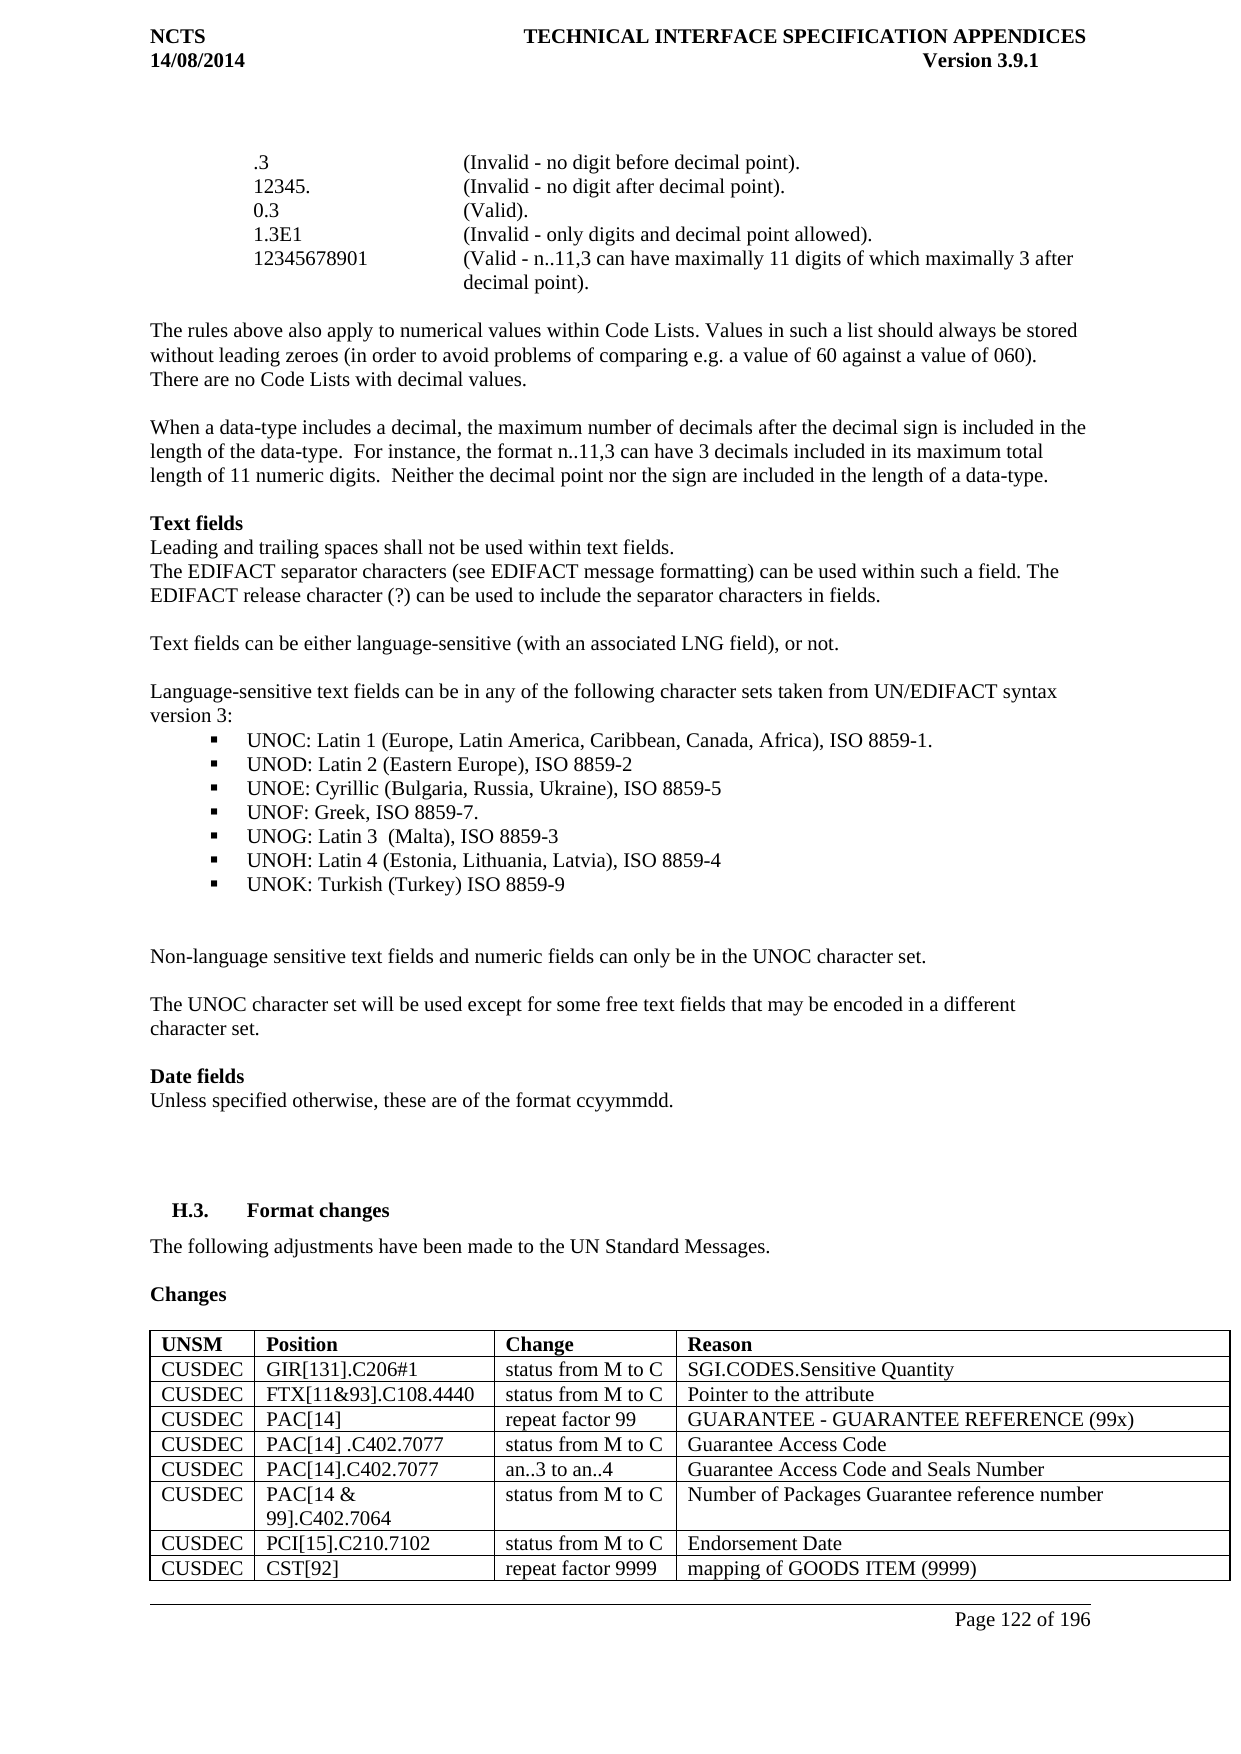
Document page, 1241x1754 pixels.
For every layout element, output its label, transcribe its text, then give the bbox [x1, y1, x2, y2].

table_cell 0.3 [220, 198, 452, 222]
table_cell (Valid). [452, 198, 1102, 222]
text The EDIFACT separator characters (see EDIFACT message formatting) can be used within such a field. The EDIFACT release character (?) can be used to include the separator characters in fields. [150, 559, 1091, 607]
table_header Change [495, 1331, 676, 1356]
table_cell SGI.CODES.Sensitive Quantity [677, 1357, 1229, 1381]
text Leading and trailing spaces shall not be used within text fields. [150, 535, 1091, 559]
table_cell PAC[14 & 99].C402.7064 [255, 1482, 494, 1530]
table_cell 1.3E1 [220, 222, 452, 246]
table_header Position [255, 1331, 494, 1356]
table_cell 12345. [220, 174, 452, 198]
list UNOG: Latin 3 (Malta), ISO 8859-3 [209, 824, 1091, 848]
table_cell Pointer to the attribute [677, 1382, 1229, 1406]
text When a data-type includes a decimal, the maximum number of decimals after the decimal sign is included in the length of the data-type. For instance, the format n..11,3 can have 3 decimals included in its maximum total length of 11 numeric digits. Neither the decimal point nor the sign are included in the length of a data-type. [150, 415, 1091, 487]
table_cell mapping of GOODS ITEM (9999) [677, 1556, 1229, 1580]
text Unless specified otherwise, these are of the format ccyymmdd. [150, 1088, 1091, 1112]
text Changes [150, 1282, 1091, 1306]
table_cell CUSDEC [151, 1457, 254, 1481]
table_cell CUSDEC [151, 1556, 254, 1580]
table_cell PCI[15].C210.7102 [255, 1531, 494, 1555]
table_cell status from M to C [495, 1382, 676, 1406]
table_cell FTX[11&93].C108.4440 [255, 1382, 494, 1406]
subtitle Text fields [150, 511, 1091, 535]
table_cell CUSDEC [151, 1357, 254, 1381]
table_cell GIR[131].C206#1 [255, 1357, 494, 1381]
table_cell repeat factor 9999 [495, 1556, 676, 1580]
table_cell CUSDEC [151, 1432, 254, 1456]
table_cell (Valid - n..11,3 can have maximally 11 digits of which maximally 3 after decimal point). [452, 246, 1102, 294]
table_cell PAC[14] .C402.7077 [255, 1432, 494, 1456]
table_cell Endorsement Date [677, 1531, 1229, 1555]
list UNOE: Cyrillic (Bulgaria, Russia, Ukraine), ISO 8859-5 [209, 776, 1091, 800]
list UNOK: Turkish (Turkey) ISO 8859-9 [209, 872, 1091, 896]
text Non-language sensitive text fields and numeric fields can only be in the UNOC character set. [150, 944, 1091, 968]
table_cell .3 [220, 150, 452, 174]
table_header UNSM [151, 1331, 254, 1356]
table_cell CUSDEC [151, 1531, 254, 1555]
table_cell (Invalid - no digit before decimal point). [452, 150, 1102, 174]
table_cell CUSDEC [151, 1407, 254, 1431]
text The rules above also apply to numerical values within Code Lists. Values in such a list should always be stored without leading zeroes (in order to avoid problems of comparing e.g. a value of 60 against a value of 060). There are no Code Lists with decimal values. [150, 318, 1091, 391]
table_cell an..3 to an..4 [495, 1457, 676, 1481]
table_cell 12345678901 [220, 246, 452, 294]
table_cell (Invalid - only digits and decimal point allowed). [452, 222, 1102, 246]
table_cell status from M to C [495, 1531, 676, 1555]
table_cell CUSDEC [151, 1482, 254, 1530]
table_cell Guarantee Access Code and Seals Number [677, 1457, 1229, 1481]
table_cell CST[92] [255, 1556, 494, 1580]
list UNOF: Greek, ISO 8859-7. [209, 800, 1091, 824]
list UNOC: Latin 1 (Europe, Latin America, Caribbean, Canada, Africa), ISO 8859-1. [209, 727, 1091, 752]
text Text fields can be either language-sensitive (with an associated LNG field), or not. [150, 631, 1091, 655]
list UNOD: Latin 2 (Eastern Europe), ISO 8859-2 [209, 752, 1091, 776]
subtitle Date fields [150, 1064, 1091, 1088]
list UNOH: Latin 4 (Estonia, Lithuania, Latvia), ISO 8859-4 [209, 848, 1091, 872]
table_cell PAC[14].C402.7077 [255, 1457, 494, 1481]
text The UNOC character set will be used except for some free text fields that may be encoded in a different character set. [150, 992, 1091, 1040]
table_cell Guarantee Access Code [677, 1432, 1229, 1456]
table_cell status from M to C [495, 1357, 676, 1381]
text The following adjustments have been made to the UN Standard Messages. [150, 1234, 1091, 1258]
table_cell (Invalid - no digit after decimal point). [452, 174, 1102, 198]
table_cell GUARANTEE - GUARANTEE REFERENCE (99x) [677, 1407, 1229, 1431]
table_header Reason [677, 1331, 1229, 1356]
table_cell Number of Packages Guarantee reference number [677, 1482, 1229, 1530]
table_cell status from M to C [495, 1482, 676, 1530]
subtitle H.3. Format changes [172, 1198, 1091, 1222]
table_cell status from M to C [495, 1432, 676, 1456]
table_cell PAC[14] [255, 1407, 494, 1431]
table_cell CUSDEC [151, 1382, 254, 1406]
table_cell repeat factor 99 [495, 1407, 676, 1431]
text Language-sensitive text fields can be in any of the following character sets taken from UN/EDIFACT syntax version 3: [150, 679, 1091, 727]
